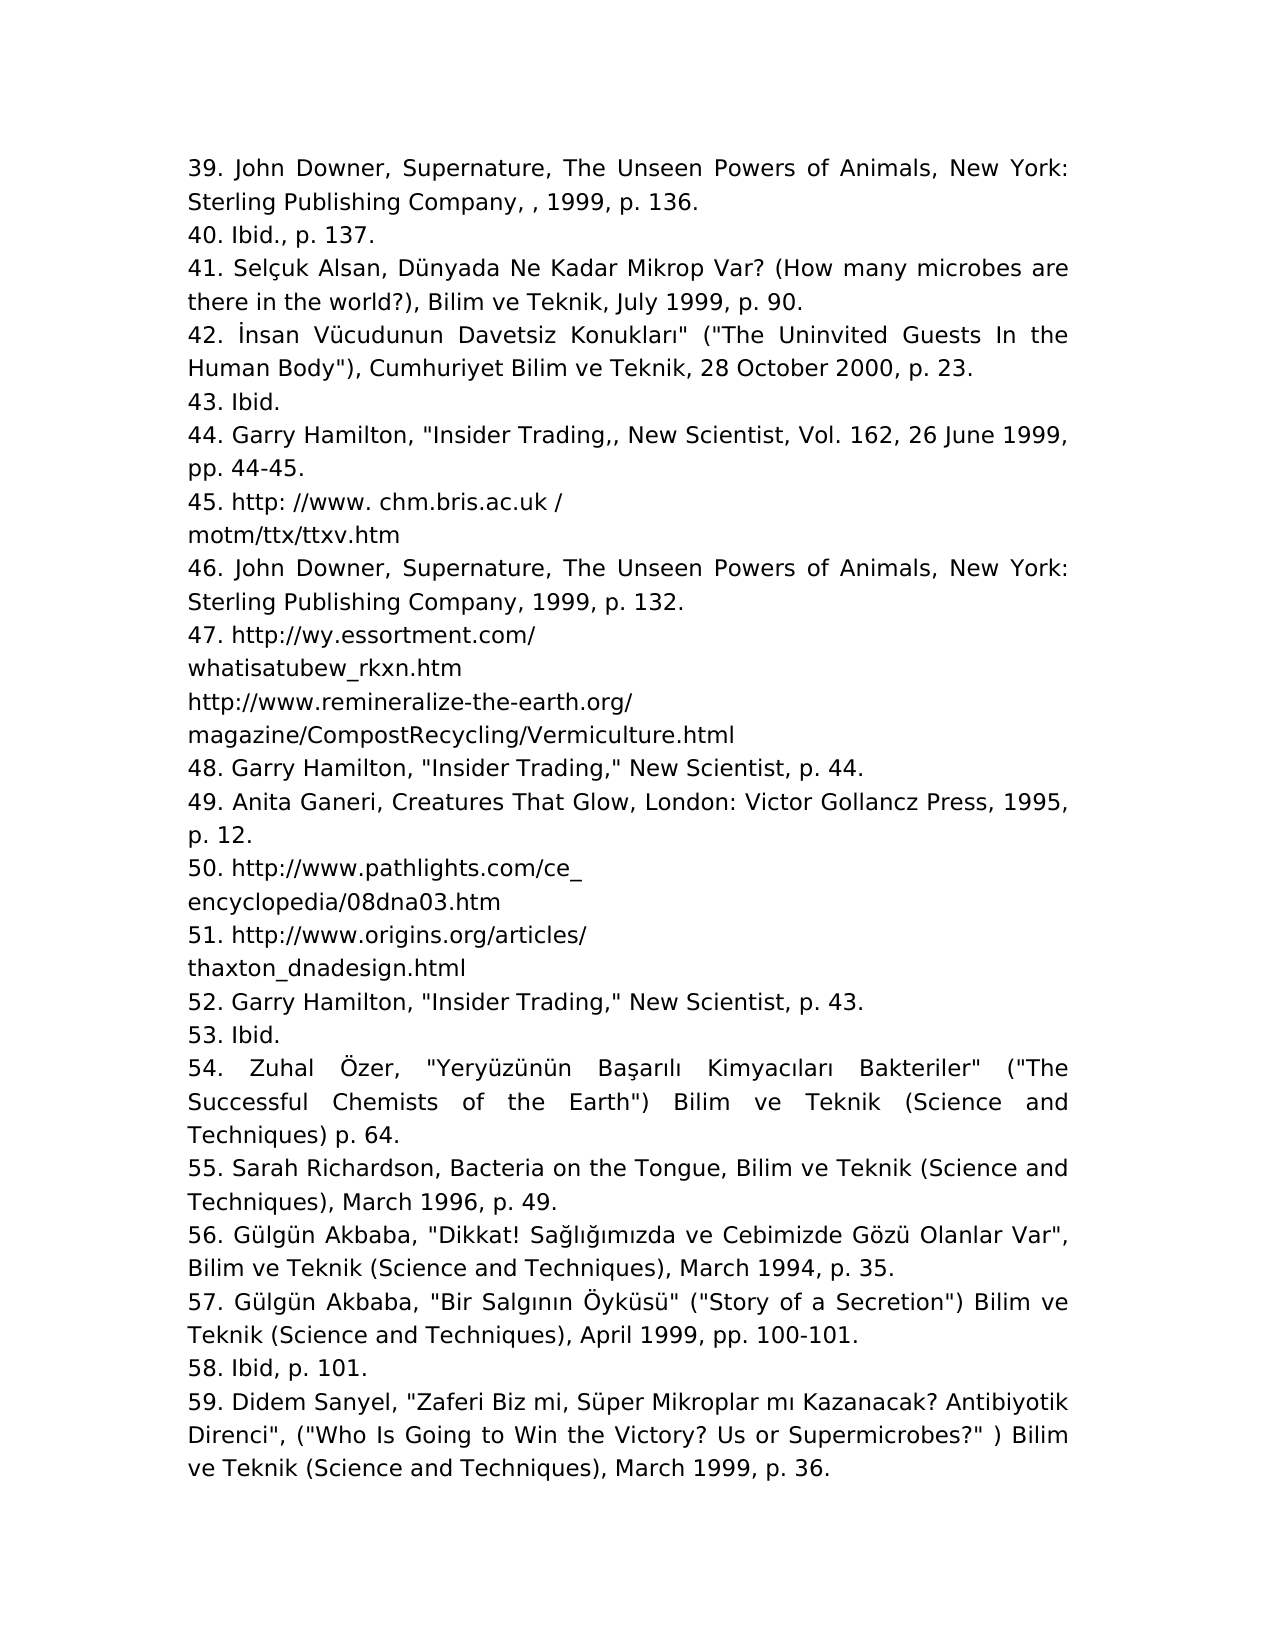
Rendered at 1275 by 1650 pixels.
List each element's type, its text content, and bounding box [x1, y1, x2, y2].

text 44. Garry Hamilton, "Insider Trading,, New Scientist, Vol. 162, 26 June 1999, pp. 44-45. [187, 417, 1070, 483]
text 59. Didem Sanyel, "Zaferi Biz mi, Süper Mikroplar mı Kazanacak? Antibiyotik Direnci", ("Who Is Going to Win the Victory? Us or Supermicrobes?" ) Bilim ve Teknik (Science and Techniques), March 1999, p. 36. [187, 1383, 1070, 1483]
text 47. http://wy.essortment.com/ [187, 617, 1070, 650]
text 50. http://www.pathlights.com/ce_ [187, 850, 1070, 883]
text 58. Ibid, p. 101. [187, 1350, 1070, 1383]
text whatisatubew_rkxn.htm [187, 650, 1070, 683]
text magazine/CompostRecycling/Vermiculture.html [187, 717, 1070, 750]
text encyclopedia/08dna03.htm [187, 883, 1070, 917]
text 40. Ibid., p. 137. [187, 217, 1070, 250]
text 56. Gülgün Akbaba, "Dikkat! Sağlığımızda ve Cebimizde Gözü Olanlar Var", Bilim ve Teknik (Science and Techniques), March 1994, p. 35. [187, 1217, 1070, 1283]
text 57. Gülgün Akbaba, "Bir Salgının Öyküsü" ("Story of a Secretion") Bilim ve Teknik (Science and Techniques), April 1999, pp. 100-101. [187, 1283, 1070, 1350]
text 52. Garry Hamilton, "Insider Trading," New Scientist, p. 43. [187, 983, 1070, 1017]
text 43. Ibid. [187, 383, 1070, 417]
text 49. Anita Ganeri, Creatures That Glow, London: Victor Gollancz Press, 1995, p. 12. [187, 783, 1070, 850]
text 39. John Downer, Supernature, The Unseen Powers of Animals, New York: Sterling Publishing Company, , 1999, p. 136. [187, 150, 1070, 217]
text 42. İnsan Vücudunun Davetsiz Konukları" ("The Uninvited Guests In the Human Body"), Cumhuriyet Bilim ve Teknik, 28 October 2000, p. 23. [187, 317, 1070, 383]
text 45. http: //www. chm.bris.ac.uk / [187, 483, 1070, 517]
text 53. Ibid. [187, 1017, 1070, 1050]
text http://www.remineralize-the-earth.org/ [187, 683, 1070, 717]
text 55. Sarah Richardson, Bacteria on the Tongue, Bilim ve Teknik (Science and Techniques), March 1996, p. 49. [187, 1150, 1070, 1217]
text 46. John Downer, Supernature, The Unseen Powers of Animals, New York: Sterling Publishing Company, 1999, p. 132. [187, 550, 1070, 617]
text 54. Zuhal Özer, "Yeryüzünün Başarılı Kimyacıları Bakteriler" ("The Successful Chemists of the Earth") Bilim ve Teknik (Science and Techniques) p. 64. [187, 1050, 1070, 1150]
text motm/ttx/ttxv.htm [187, 517, 1070, 550]
text 51. http://www.origins.org/articles/ [187, 917, 1070, 950]
text thaxton_dnadesign.html [187, 950, 1070, 983]
text 48. Garry Hamilton, "Insider Trading," New Scientist, p. 44. [187, 750, 1070, 783]
text 41. Selçuk Alsan, Dünyada Ne Kadar Mikrop Var? (How many microbes are there in the world?), Bilim ve Teknik, July 1999, p. 90. [187, 250, 1070, 317]
